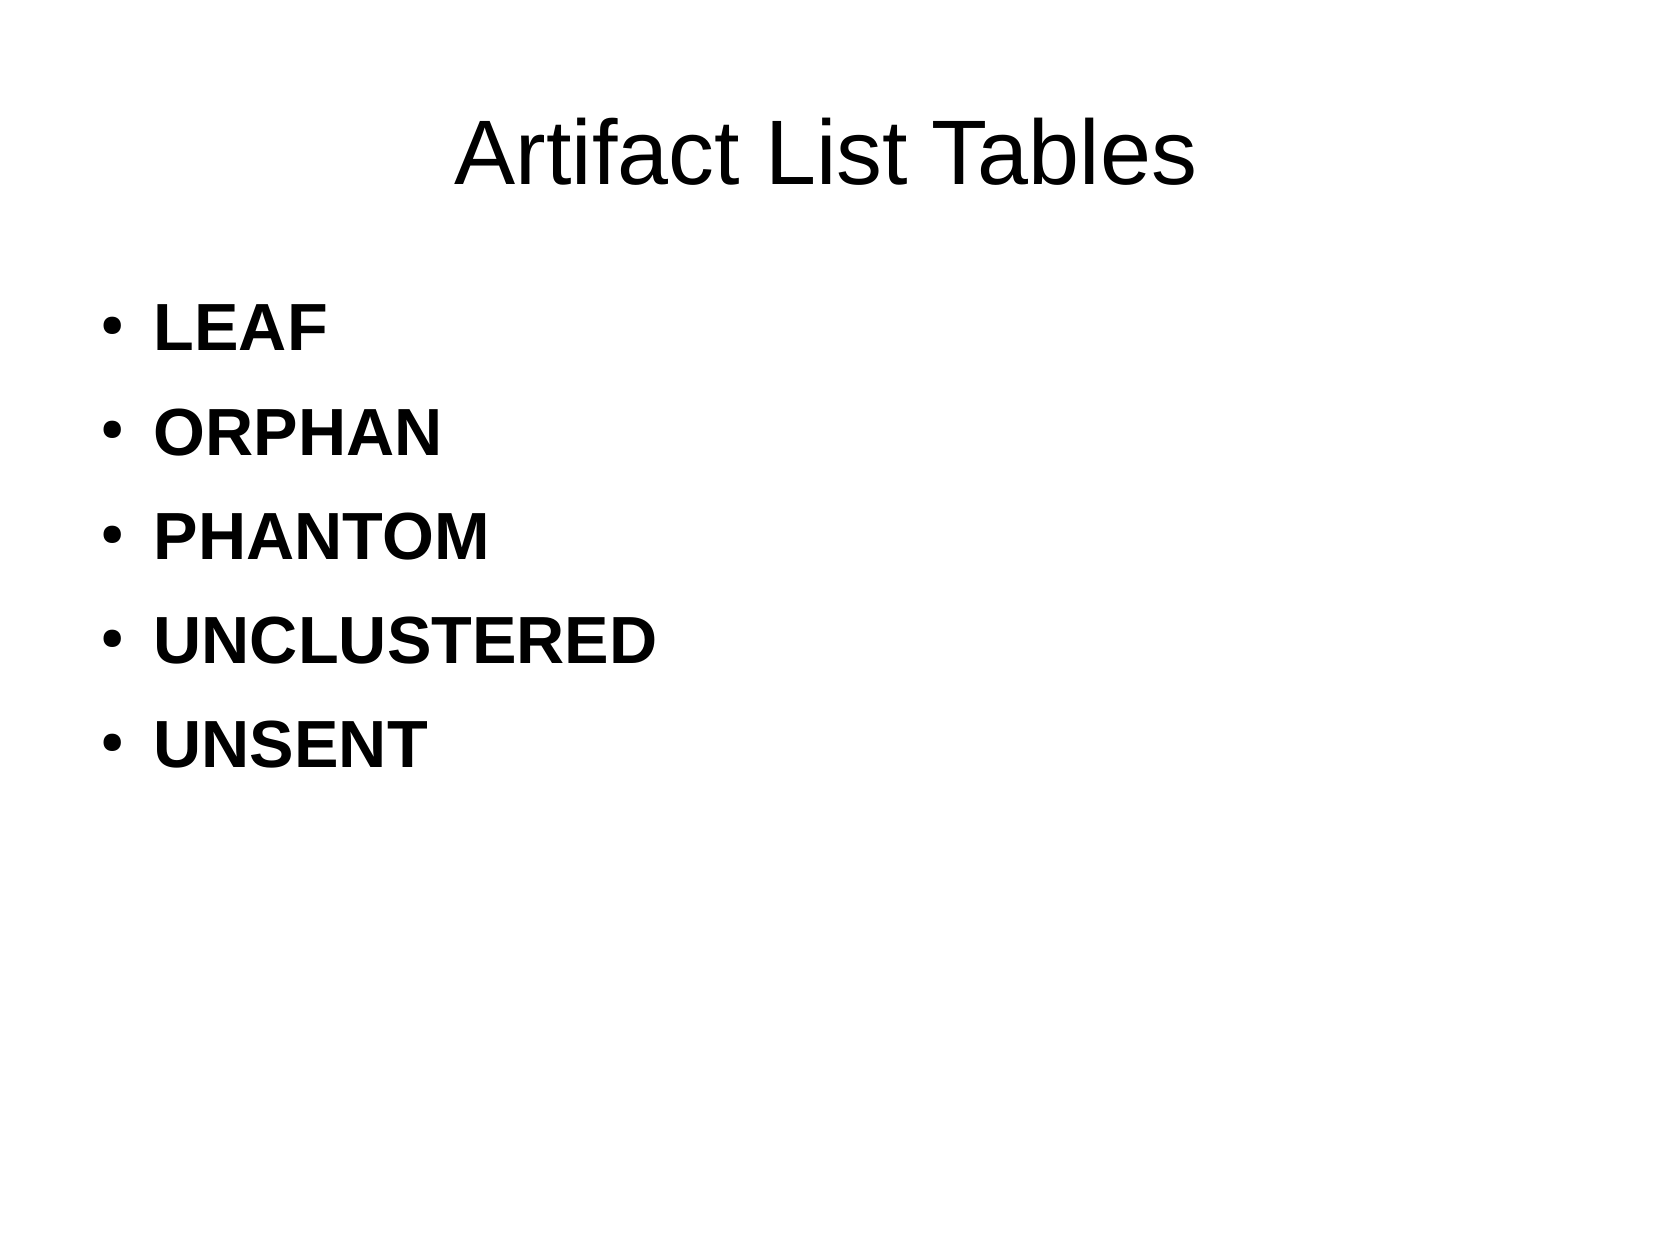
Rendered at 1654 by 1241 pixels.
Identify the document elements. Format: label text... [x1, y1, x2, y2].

title Artifact List Tables [82, 49, 1571, 257]
list LEAF ORPHAN PHANTOM UNCLUSTERED UNSENT [82, 290, 1571, 1109]
